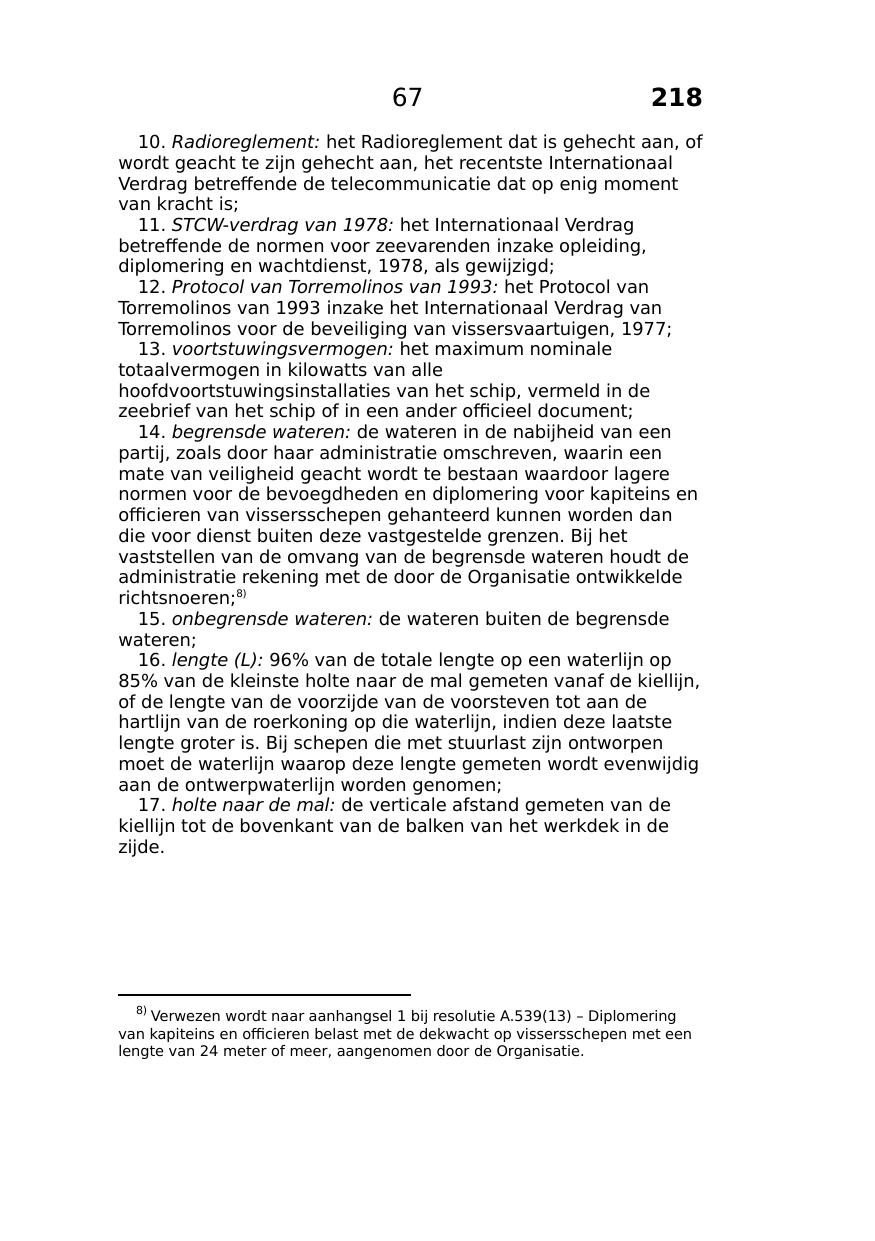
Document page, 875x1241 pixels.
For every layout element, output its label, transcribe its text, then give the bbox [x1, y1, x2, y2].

text 10. Radioreglement: het Radioreglement dat is gehecht aan, of wordt geacht te zijn gehecht aan, het recentste Internationaal Verdrag betreffende de telecommunicatie dat op enig moment van kracht is; [118, 132, 703, 215]
text 17. holte naar de mal: de verticale afstand gemeten van de kiellijn tot de bovenkant van de balken van het werkdek in de zijde. [118, 795, 703, 857]
text 13. voortstuwingsvermogen: het maximum nominale totaalvermogen in kilowatts van alle hoofdvoortstuwingsinstallaties van het schip, vermeld in de zeebrief van het schip of in een ander officieel document; [118, 339, 703, 422]
text 11. STCW-verdrag van 1978: het Internationaal Verdrag betreffende de normen voor zeevarenden inzake opleiding, diplomering en wachtdienst, 1978, als gewijzigd; [118, 215, 703, 277]
text Verwezen wordt naar aanhangsel 1 bij resolutie A.539(13) – Diplomering van kapiteins en officieren belast met de dekwacht op vissersschepen met een lengte van 24 meter of meer, aangenomen door de Organisatie. [118, 1004, 703, 1060]
text 15. onbegrensde wateren: de wateren buiten de begrensde wateren; [118, 609, 703, 650]
text 14. begrensde wateren: de wateren in de nabijheid van een partij, zoals door haar administratie omschreven, waarin een mate van veiligheid geacht wordt te bestaan waardoor lagere normen voor de bevoegdheden en diplomering voor kapiteins en officieren van vissersschepen gehanteerd kunnen worden dan die voor dienst buiten deze vastgestelde grenzen. Bij het vaststellen van de omvang van de begrensde wateren houdt de administratie rekening met de door de Organisatie ontwikkelde richtsnoeren; [118, 422, 703, 609]
text 12. Protocol van Torremolinos van 1993: het Protocol van Torremolinos van 1993 inzake het Internationaal Verdrag van Torremolinos voor de beveiliging van vissersvaartuigen, 1977; [118, 277, 703, 339]
text 16. lengte (L): 96% van de totale lengte op een waterlijn op 85% van de kleinste holte naar de mal gemeten vanaf de kiellijn, of de lengte van de voorzijde van de voorsteven tot aan de hartlijn van de roerkoning op die waterlijn, indien deze laatste lengte groter is. Bij schepen die met stuurlast zijn ontworpen moet de waterlijn waarop deze lengte gemeten wordt evenwijdig aan de ontwerpwaterlijn worden genomen; [118, 650, 703, 795]
